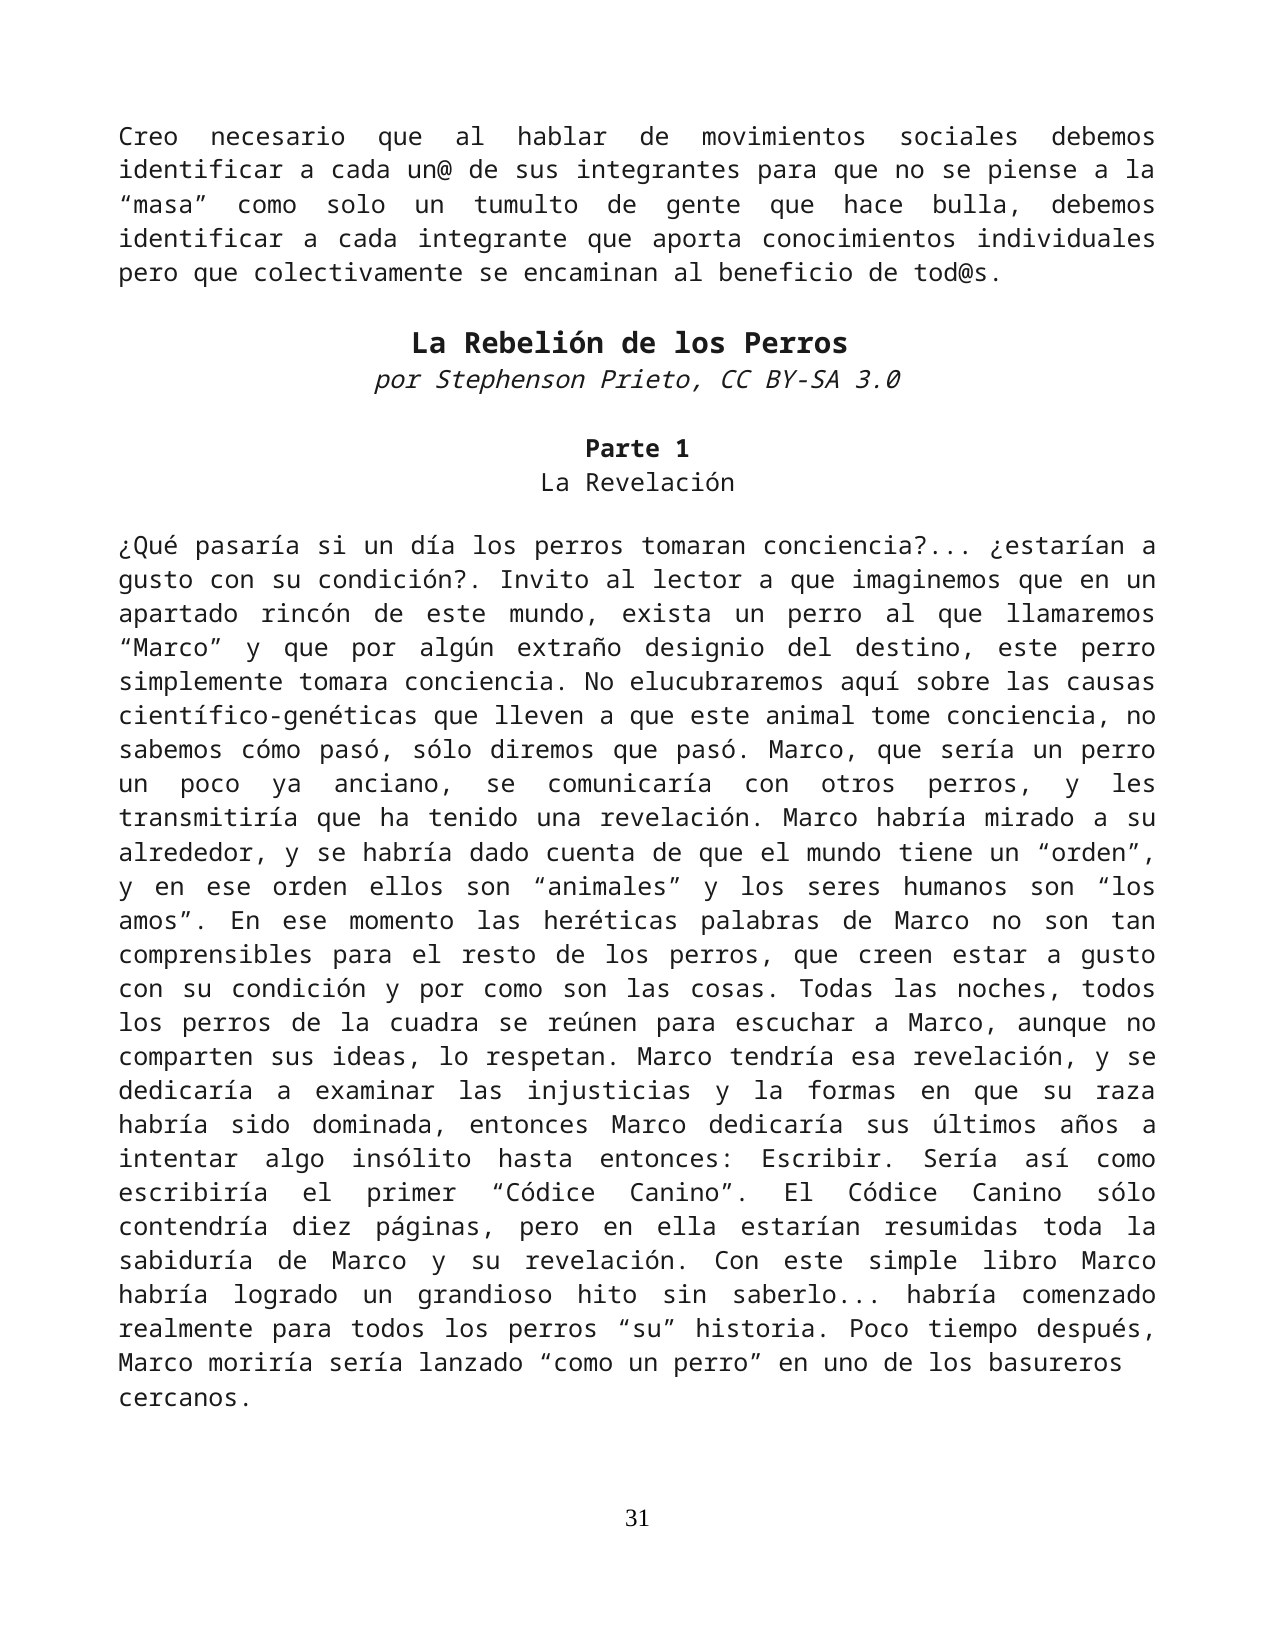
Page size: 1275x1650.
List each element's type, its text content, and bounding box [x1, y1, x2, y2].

text La Revelación [118, 464, 1157, 498]
text La Rebelión de los Perros [118, 322, 1157, 362]
text por Stephenson Prieto, CC BY-SA 3.0 [118, 362, 1157, 396]
text cercanos. [118, 1379, 1157, 1413]
text Parte 1 [118, 430, 1157, 464]
text Creo necesario que al hablar de movimientos sociales debemos identificar a cada un@ de sus integrantes para que no se piense a la “masa” como solo un tumulto de gente que hace bulla, debemos identificar a cada integrante que aporta conocimientos individuales pero que colectivamente se encaminan al beneficio de tod@s. [118, 118, 1157, 288]
text ¿Qué pasaría si un día los perros tomaran conciencia?... ¿estarían a gusto con su condición?. Invito al lector a que imaginemos que en un apartado rincón de este mundo, exista un perro al que llamaremos “Marco” y que por algún extraño designio del destino, este perro simplemente tomara conciencia. No elucubraremos aquí sobre las causas científico-genéticas que lleven a que este animal tome conciencia, no sabemos cómo pasó, sólo diremos que pasó. Marco, que sería un perro un poco ya anciano, se comunicaría con otros perros, y les transmitiría que ha tenido una revelación. Marco habría mirado a su alrededor, y se habría dado cuenta de que el mundo tiene un “orden”, y en ese orden ellos son “animales” y los seres humanos son “los amos”. En ese momento las heréticas palabras de Marco no son tan comprensibles para el resto de los perros, que creen estar a gusto con su condición y por como son las cosas. Todas las noches, todos los perros de la cuadra se reúnen para escuchar a Marco, aunque no comparten sus ideas, lo respetan. Marco tendría esa revelación, y se dedicaría a examinar las injusticias y la formas en que su raza habría sido dominada, entonces Marco dedicaría sus últimos años a intentar algo insólito hasta entonces: Escribir. Sería así como escribiría el primer “Códice Canino”. El Códice Canino sólo contendría diez páginas, pero en ella estarían resumidas toda la sabiduría de Marco y su revelación. Con este simple libro Marco habría logrado un grandioso hito sin saberlo... habría comenzado realmente para todos los perros “su” historia. Poco tiempo después, Marco moriría sería lanzado “como un perro” en uno de los basureros [118, 528, 1157, 1379]
